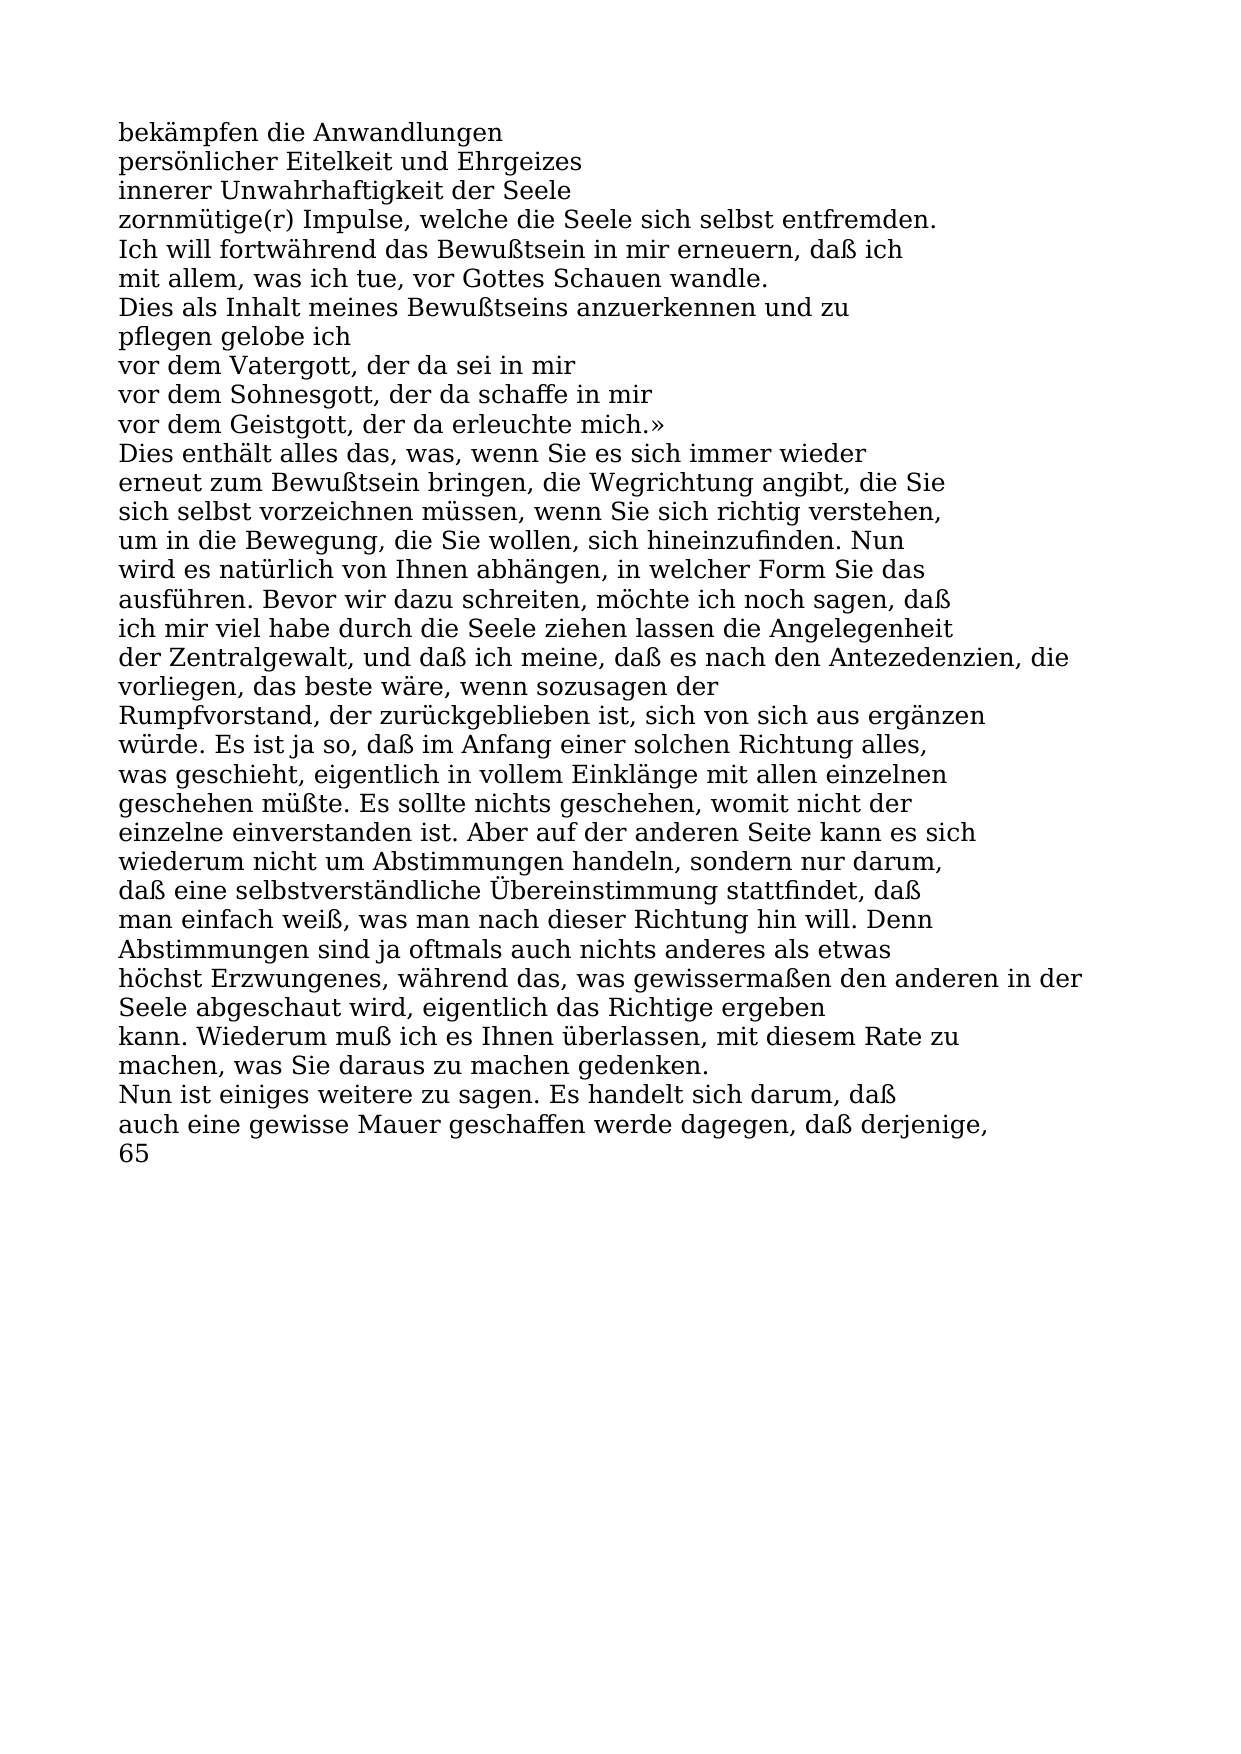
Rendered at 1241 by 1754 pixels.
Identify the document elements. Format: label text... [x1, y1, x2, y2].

text einzelne einverstanden ist. Aber auf der anderen Seite kann es sich [118, 818, 1122, 847]
text machen, was Sie daraus zu machen gedenken. [118, 1051, 1122, 1081]
text Dies enthält alles das, was, wenn Sie es sich immer wieder [118, 439, 1122, 468]
text auch eine gewisse Mauer geschaffen werde dagegen, daß derjenige, [118, 1110, 1122, 1139]
text kann. Wiederum muß ich es Ihnen überlassen, mit diesem Rate zu [118, 1022, 1122, 1051]
text Nun ist einiges weitere zu sagen. Es handelt sich darum, daß [118, 1081, 1122, 1110]
text erneut zum Bewußtsein bringen, die Wegrichtung angibt, die Sie [118, 468, 1122, 497]
text bekämpfen die Anwandlungen [118, 118, 1122, 147]
text wiederum nicht um Abstimmungen handeln, sondern nur darum, [118, 847, 1122, 876]
text 65 [118, 1139, 1122, 1168]
text vor dem Vatergott, der da sei in mir [118, 351, 1122, 381]
text vor dem Geistgott, der da erleuchte mich.» [118, 410, 1122, 439]
text um in die Bewegung, die Sie wollen, sich hineinzufinden. Nun [118, 526, 1122, 556]
text sich selbst vorzeichnen müssen, wenn Sie sich richtig verstehen, [118, 497, 1122, 526]
text daß eine selbstverständliche Übereinstimmung stattfindet, daß [118, 876, 1122, 906]
text der Zentralgewalt, und daß ich meine, daß es nach den Antezedenzien, die vorliegen, das beste wäre, wenn sozusagen der [118, 643, 1122, 701]
text würde. Es ist ja so, daß im Anfang einer solchen Richtung alles, [118, 731, 1122, 760]
text was geschieht, eigentlich in vollem Einklänge mit allen einzelnen [118, 760, 1122, 789]
text wird es natürlich von Ihnen abhängen, in welcher Form Sie das [118, 556, 1122, 585]
text Dies als Inhalt meines Bewußtseins anzuerkennen und zu [118, 293, 1122, 322]
text persönlicher Eitelkeit und Ehrgeizes [118, 147, 1122, 176]
text vor dem Sohnesgott, der da schaffe in mir [118, 381, 1122, 410]
text Abstimmungen sind ja oftmals auch nichts anderes als etwas [118, 935, 1122, 964]
text pflegen gelobe ich [118, 322, 1122, 351]
text mit allem, was ich tue, vor Gottes Schauen wandle. [118, 264, 1122, 293]
text innerer Unwahrhaftigkeit der Seele [118, 176, 1122, 206]
text ausführen. Bevor wir dazu schreiten, möchte ich noch sagen, daß [118, 585, 1122, 614]
text man einfach weiß, was man nach dieser Richtung hin will. Denn [118, 906, 1122, 935]
text Rumpfvorstand, der zurückgeblieben ist, sich von sich aus ergänzen [118, 701, 1122, 731]
text zornmütige(r) Impulse, welche die Seele sich selbst entfremden. [118, 206, 1122, 235]
text Ich will fortwährend das Bewußtsein in mir erneuern, daß ich [118, 235, 1122, 264]
text höchst Erzwungenes, während das, was gewissermaßen den anderen in der Seele abgeschaut wird, eigentlich das Richtige ergeben [118, 964, 1122, 1022]
text geschehen müßte. Es sollte nichts geschehen, womit nicht der [118, 789, 1122, 818]
text ich mir viel habe durch die Seele ziehen lassen die Angelegenheit [118, 614, 1122, 643]
